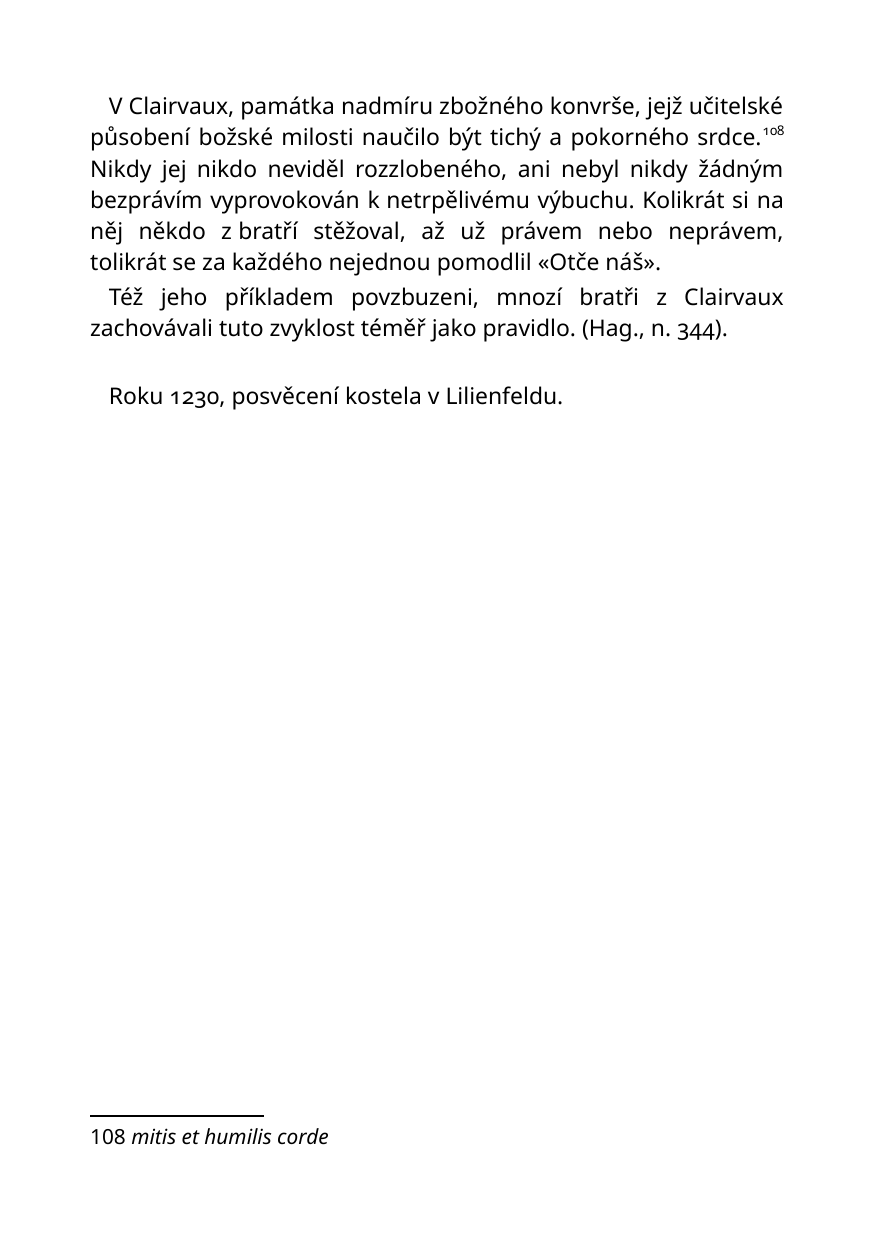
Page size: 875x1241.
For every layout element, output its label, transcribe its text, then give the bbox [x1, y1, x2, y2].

text Roku 1230, posvěcení kostela v Lilienfeldu. [90, 380, 784, 412]
text mitis et humilis corde [90, 1122, 784, 1150]
text V Clairvaux, památka nadmíru zbožného konvrše, jejž učitelské působení božské milosti naučilo být tichý a pokorného srdce. Nikdy jej nikdo neviděl rozzlobeného, ani nebyl nikdy žádným bezprávím vyprovokován k netrpělivému výbuchu. Kolikrát si na něj někdo z bratří stěžoval, až už právem nebo neprávem, tolikrát se za každého nejednou pomodlil «Otče náš». [90, 90, 784, 277]
text Též jeho příkladem povzbuzeni, mnozí bratři z Clairvaux zachovávali tuto zvyklost téměř jako pravidlo. (Hag., n. 344). [90, 281, 784, 343]
